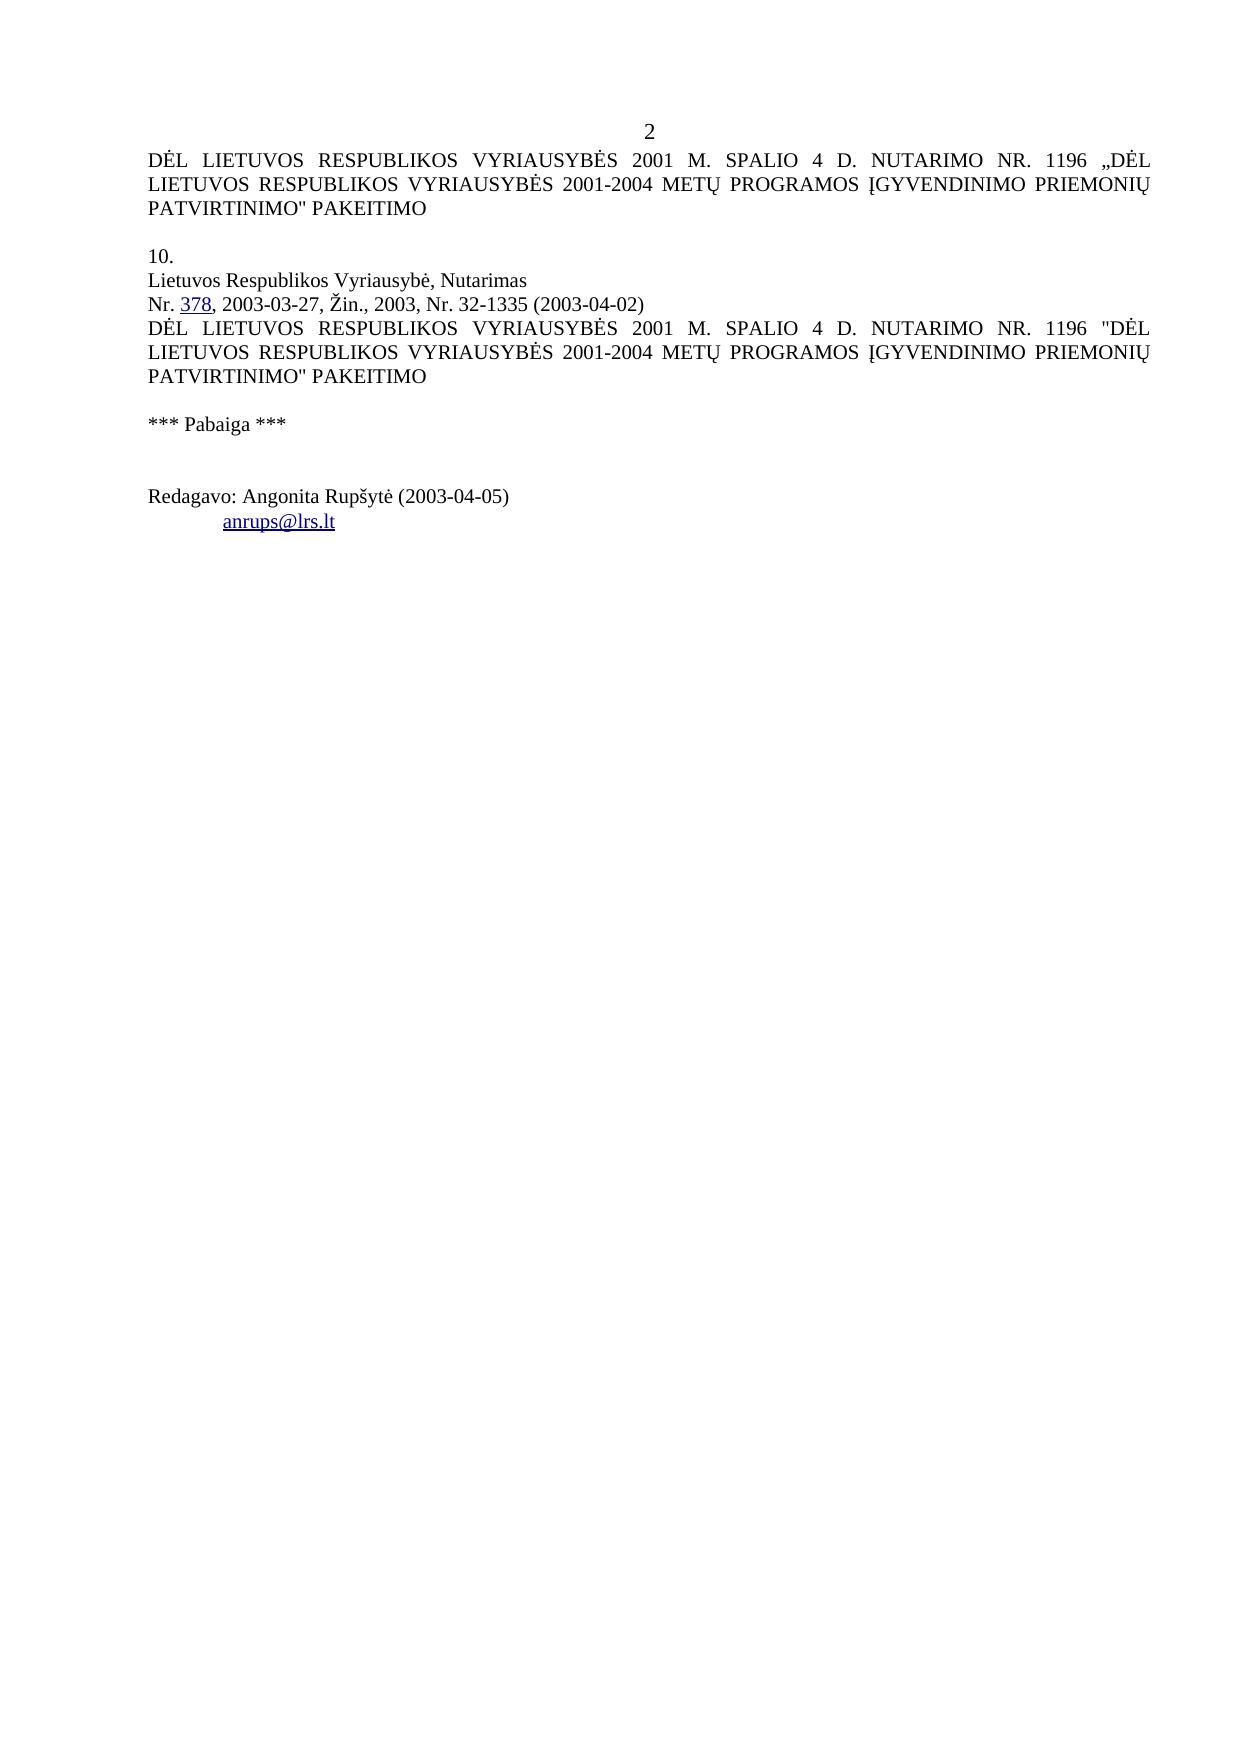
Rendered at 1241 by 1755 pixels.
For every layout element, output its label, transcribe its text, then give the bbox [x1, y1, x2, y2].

text DĖL LIETUVOS RESPUBLIKOS VYRIAUSYBĖS 2001 M. SPALIO 4 D. NUTARIMO NR. 1196 „DĖL LIETUVOS RESPUBLIKOS VYRIAUSYBĖS 2001-2004 METŲ PROGRAMOS ĮGYVENDINIMO PRIEMONIŲ PATVIRTINIMO" PAKEITIMO [148, 148, 1152, 220]
text 10. [148, 244, 1152, 268]
text DĖL LIETUVOS RESPUBLIKOS VYRIAUSYBĖS 2001 M. SPALIO 4 D. NUTARIMO NR. 1196 "DĖL LIETUVOS RESPUBLIKOS VYRIAUSYBĖS 2001-2004 METŲ PROGRAMOS ĮGYVENDINIMO PRIEMONIŲ PATVIRTINIMO" PAKEITIMO [148, 316, 1152, 388]
text Nr. 378, 2003-03-27, Žin., 2003, Nr. 32-1335 (2003-04-02) [148, 292, 1152, 316]
text *** Pabaiga *** [148, 412, 1152, 436]
text anrups@lrs.lt [148, 508, 1152, 533]
text Redagavo: Angonita Rupšytė (2003-04-05) [148, 484, 1152, 508]
text Lietuvos Respublikos Vyriausybė, Nutarimas [148, 268, 1152, 292]
